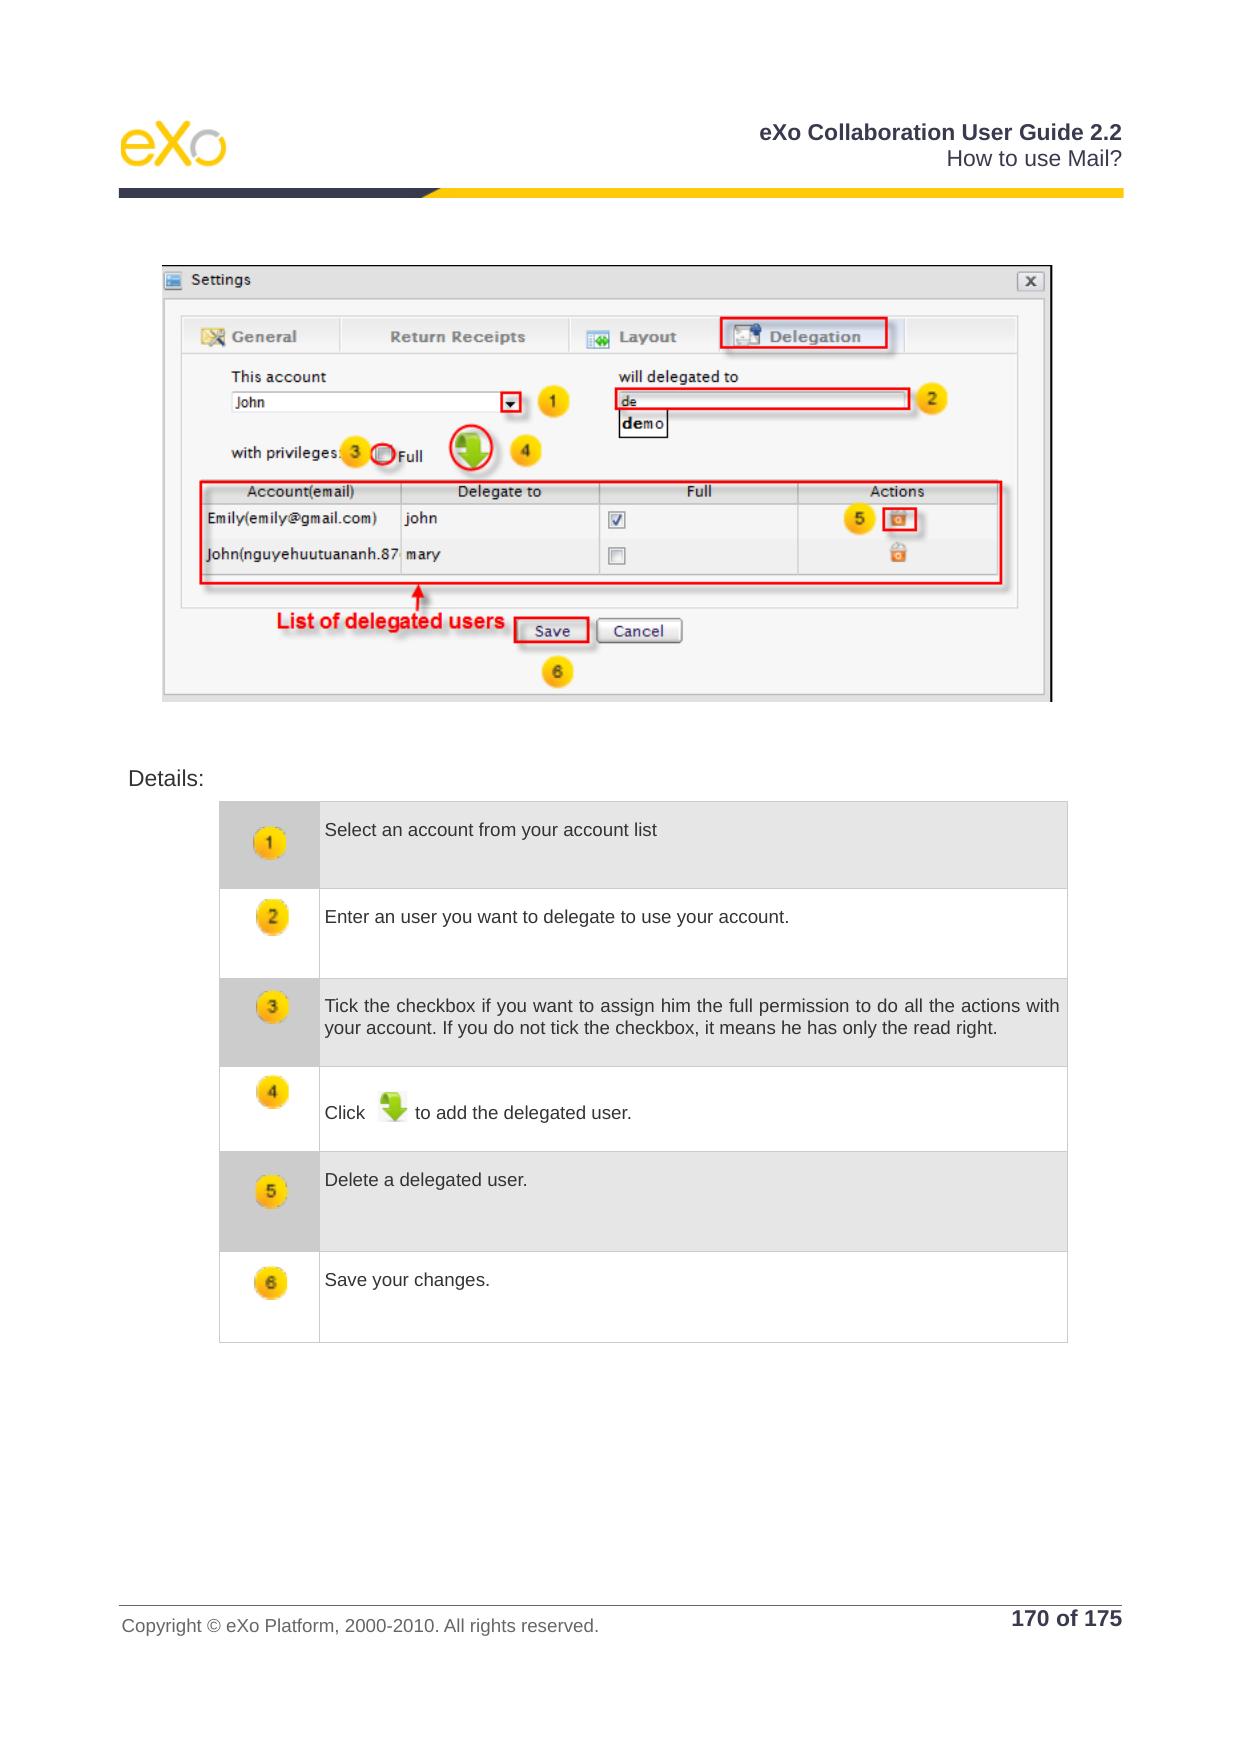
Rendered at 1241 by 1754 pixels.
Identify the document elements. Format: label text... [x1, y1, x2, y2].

picture [162, 265, 1053, 702]
picture [253, 1266, 288, 1300]
table_cell Tick the checkbox if you want to assign him the full permission to do all the actions with your account. If you do not tick the checkbox, it means he has only the read right. [320, 979, 1067, 1066]
text Details: [118, 755, 1122, 793]
table_header [220, 802, 319, 888]
table_cell [220, 979, 319, 1066]
picture [118, 188, 1124, 198]
picture [255, 1175, 289, 1209]
table_cell [220, 1252, 319, 1342]
table_cell Delete a delegated user. [320, 1152, 1067, 1251]
table_cell [220, 1152, 319, 1251]
picture [120, 120, 227, 167]
picture [255, 1075, 289, 1109]
picture [255, 899, 289, 936]
table_cell Click to add the delegated user. [320, 1067, 1067, 1151]
picture [377, 1091, 408, 1122]
table_cell Enter an user you want to delegate to use your account. [320, 889, 1067, 977]
table_cell Save your changes. [320, 1252, 1067, 1342]
table_header Select an account from your account list [320, 802, 1067, 888]
table_cell [220, 889, 319, 977]
picture [252, 826, 287, 860]
picture [255, 990, 289, 1024]
table_cell [220, 1067, 319, 1151]
